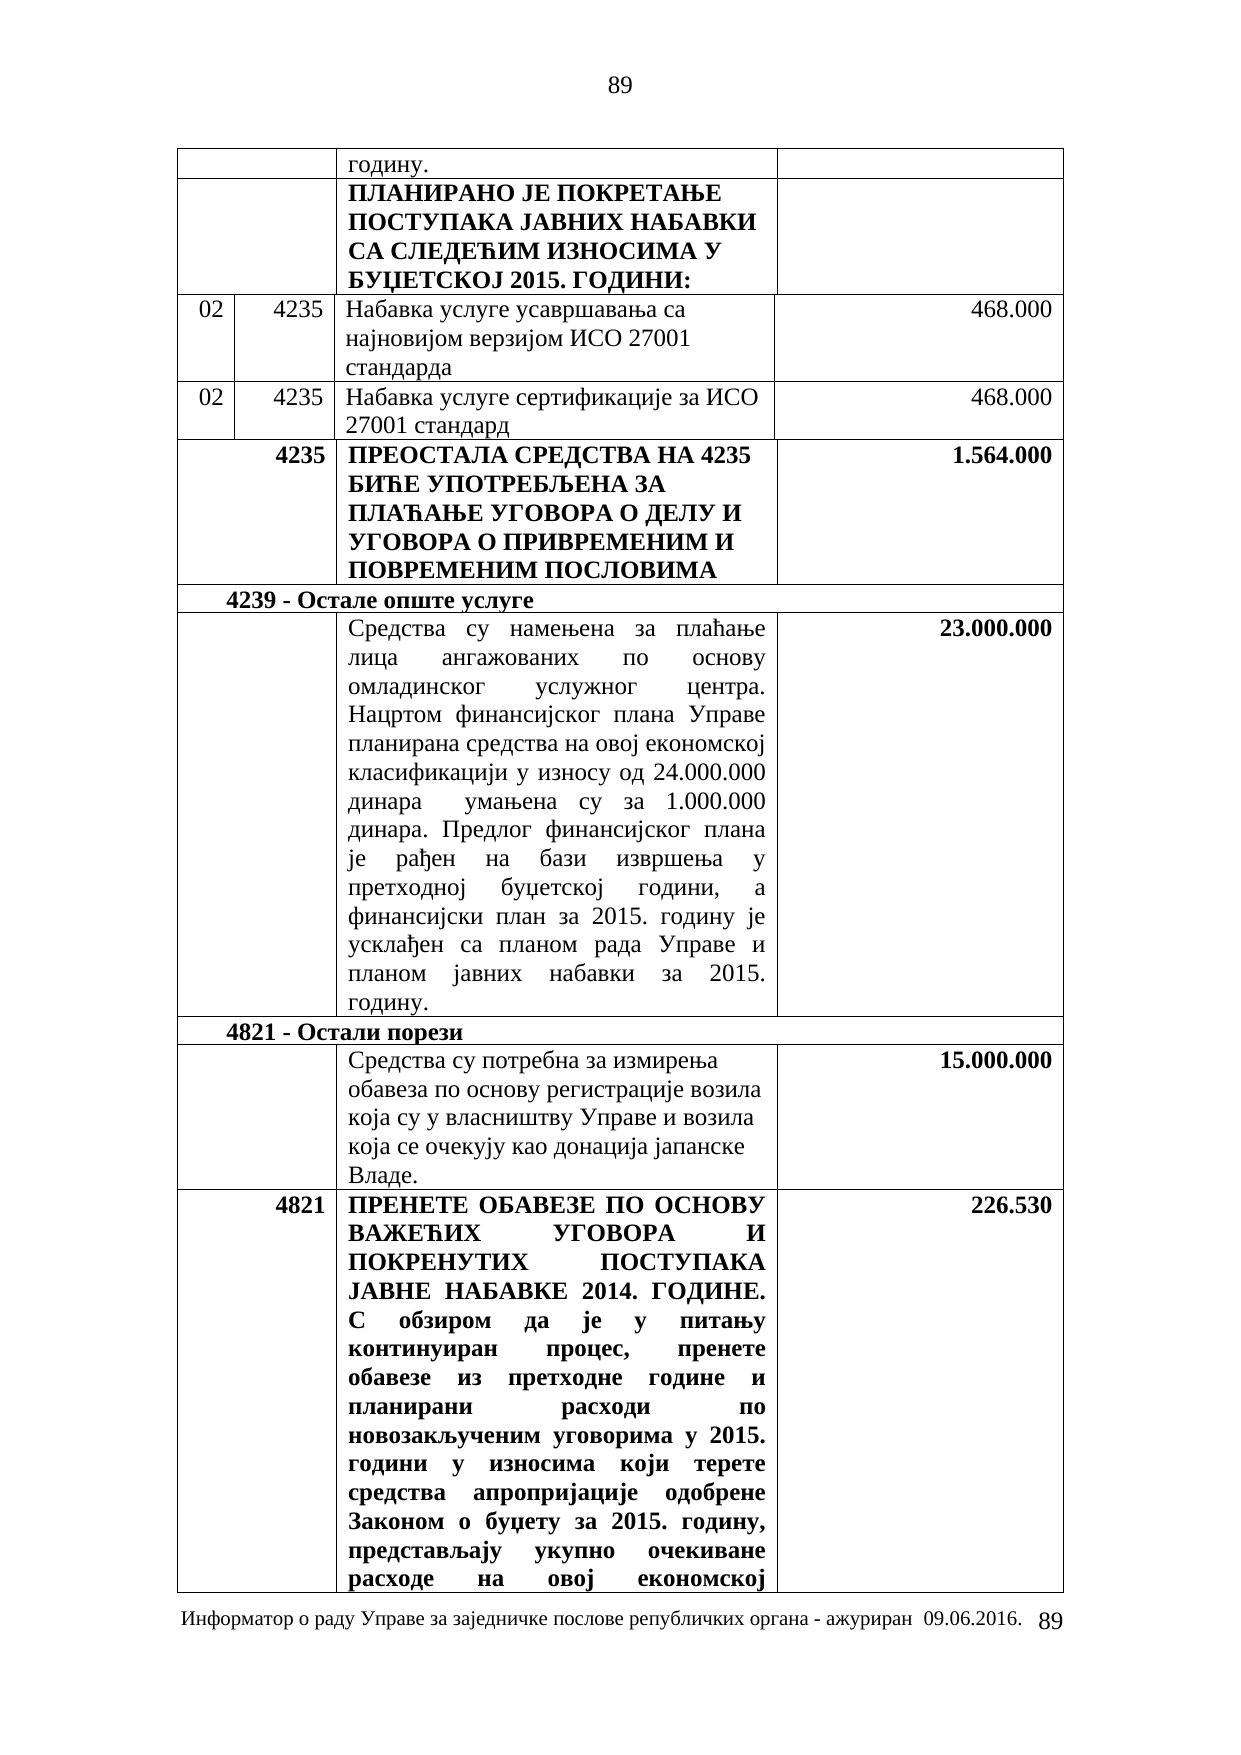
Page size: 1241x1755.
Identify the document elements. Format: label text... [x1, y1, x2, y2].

table_cell 4821 [178, 1190, 336, 1592]
table_cell 4235 [178, 440, 336, 584]
table_cell 468.000 [775, 295, 1063, 381]
table_cell ПРЕНЕТЕ ОБАВЕЗЕ ПО ОСНОВУ ВАЖЕЋИХ УГОВОРА И ПОКРЕНУТИХ ПОСТУПАКА ЈАВНЕ НАБАВКЕ 2014. ГОДИНЕ. С обзиром да је у питању континуиран процес, пренете обавезе из претходне године и планирани расходи по новозакљученим уговорима у 2015. години у износима који терете средства апропријације одобрене Законом о буџету за 2015. годину, представљају укупно очекиване расходе на овој економској [337, 1190, 777, 1592]
table_cell [178, 149, 336, 177]
table_cell годину. [337, 149, 777, 177]
table_cell 226.530 [778, 1190, 1063, 1592]
table_cell 4821 - Остали порези [178, 1017, 1063, 1044]
table_cell 02 [178, 382, 234, 439]
table_cell Средства су намењена за плаћање лица ангажованих по основу омладинског услужног центра. Нацртом финансијског плана Управе планирана средства на овој економској класификацији у износу од 24.000.000 динара умањена су за 1.000.000 динара. Предлог финансијског плана је рађен на бази извршења у претходној буџетској години, а финансијски план за 2015. годину је усклађен са планом рада Управе и планом јавних набавки за 2015. годину. [337, 613, 777, 1016]
table_cell [778, 179, 1063, 293]
table_cell Средства су потребна за измирења обавеза по основу регистрације возила која су у власништву Управе и возила која се очекују као донација јапанске Владе. [337, 1045, 777, 1189]
table_cell 02 [178, 295, 234, 381]
table_cell [178, 613, 336, 1016]
table_cell [178, 179, 336, 293]
table_cell 4235 [235, 382, 334, 439]
table_cell 4235 [235, 295, 334, 381]
table_cell Набавка услуге усавршавања са најновијом верзијом ИСО 27001 стандарда [335, 295, 774, 381]
table_cell [778, 149, 1063, 177]
table_cell ПРЕОСТАЛА СРЕДСТВА НА 4235 БИЋЕ УПОТРЕБЉЕНА ЗА ПЛАЋАЊЕ УГОВОРА О ДЕЛУ И УГОВОРА О ПРИВРЕМЕНИМ И ПОВРЕМЕНИМ ПОСЛОВИМА [337, 440, 777, 584]
table_cell Набавка услуге сертификације за ИСО 27001 стандард [335, 382, 774, 439]
table_cell 4239 - Остале опште услуге [178, 585, 1063, 612]
table_cell [178, 1045, 336, 1189]
table_cell 23.000.000 [778, 613, 1063, 1016]
table_cell 1.564.000 [778, 440, 1063, 584]
table_cell ПЛАНИРАНО ЈЕ ПОКРЕТАЊЕ ПОСТУПАКА ЈАВНИХ НАБАВКИ СА СЛЕДЕЋИМ ИЗНОСИМА У БУЏЕТСКОЈ 2015. ГОДИНИ: [337, 179, 777, 293]
table_cell 15.000.000 [778, 1045, 1063, 1189]
table_cell 468.000 [775, 382, 1063, 439]
